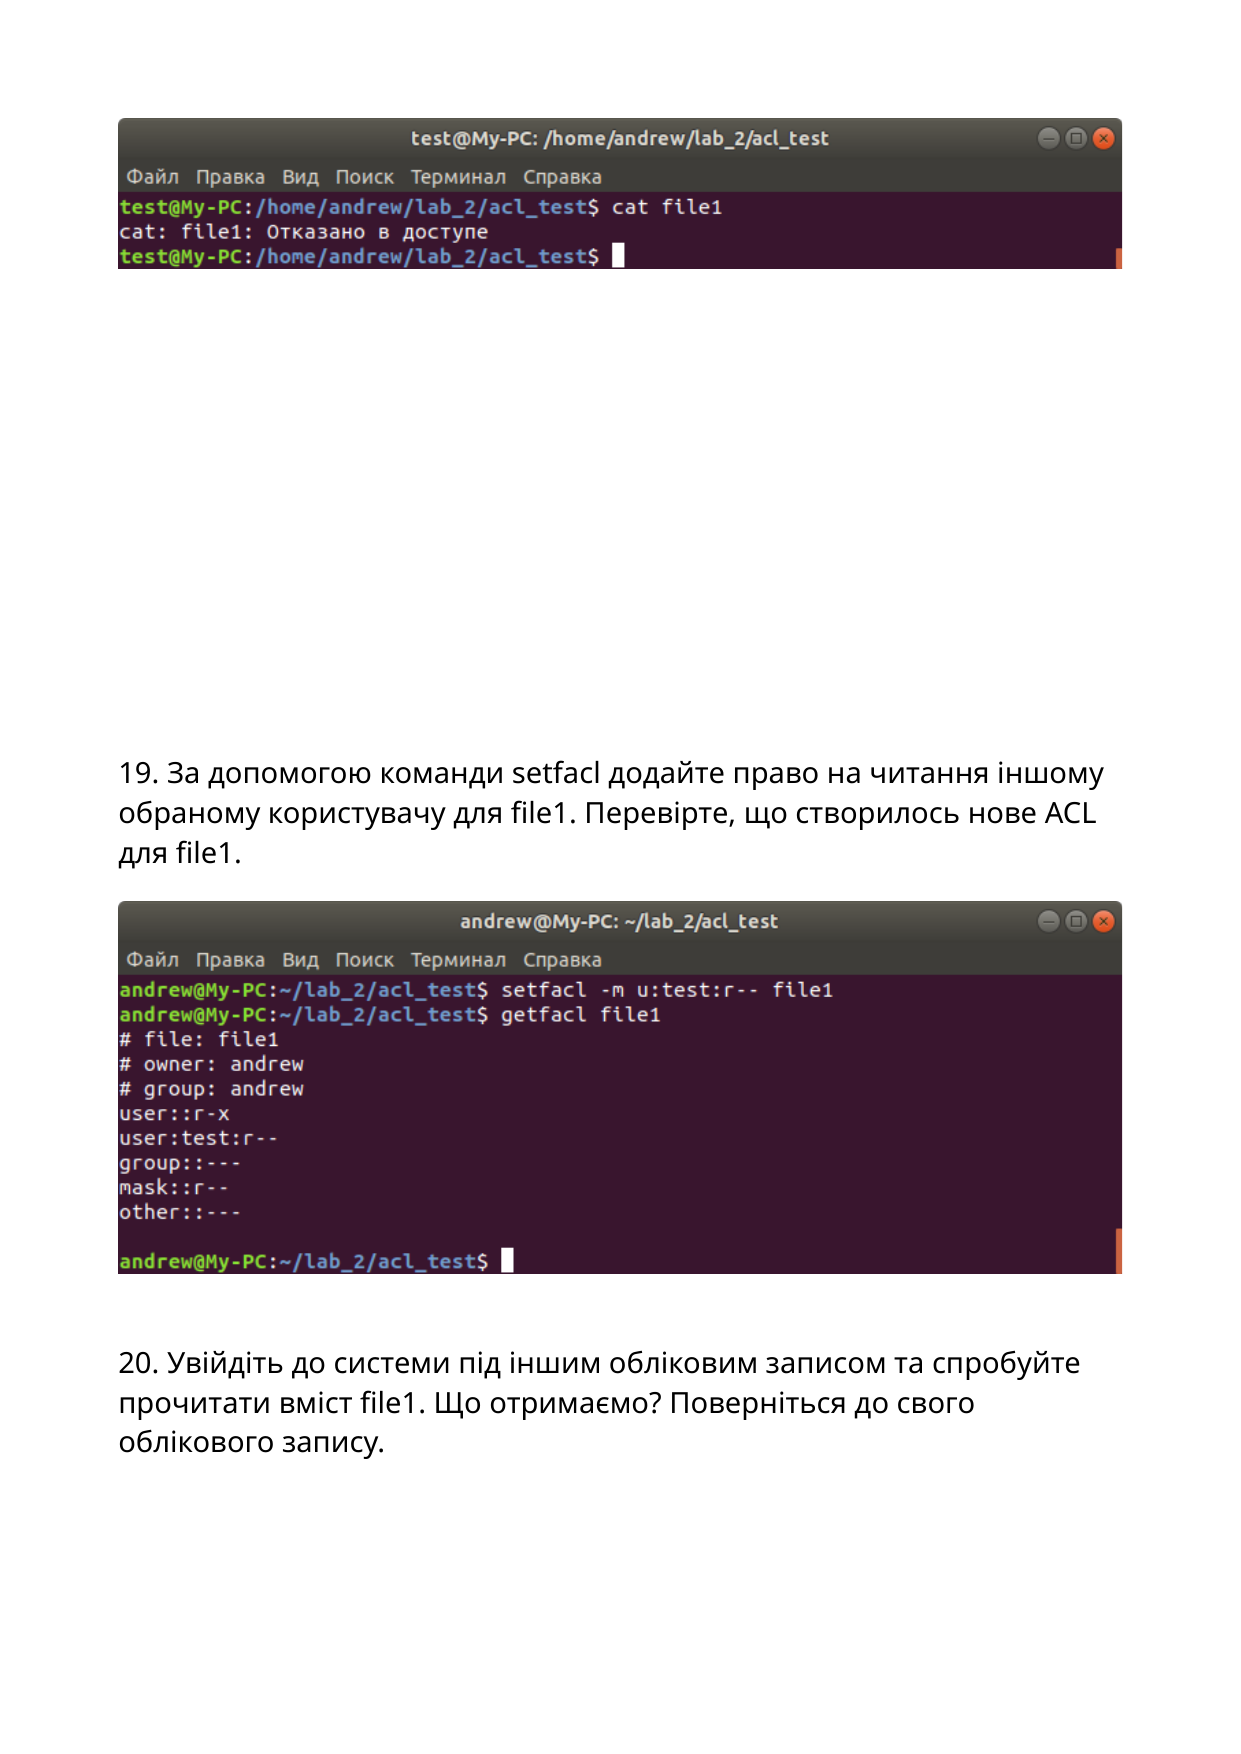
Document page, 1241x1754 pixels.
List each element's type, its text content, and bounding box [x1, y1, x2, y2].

text 20. Увійдіть до системи під іншим обліковим записом та спробуйте прочитати вміст file1. Що отримаємо? Поверніться до свого облікового запису. [118, 1342, 1122, 1461]
picture [118, 118, 1123, 269]
picture [118, 901, 1123, 1274]
text 19. За допомогою команди setfacl додайте право на читання іншому обраному користувачу для file1. Перевірте, що створилось нове ACL для file1. [118, 753, 1122, 872]
